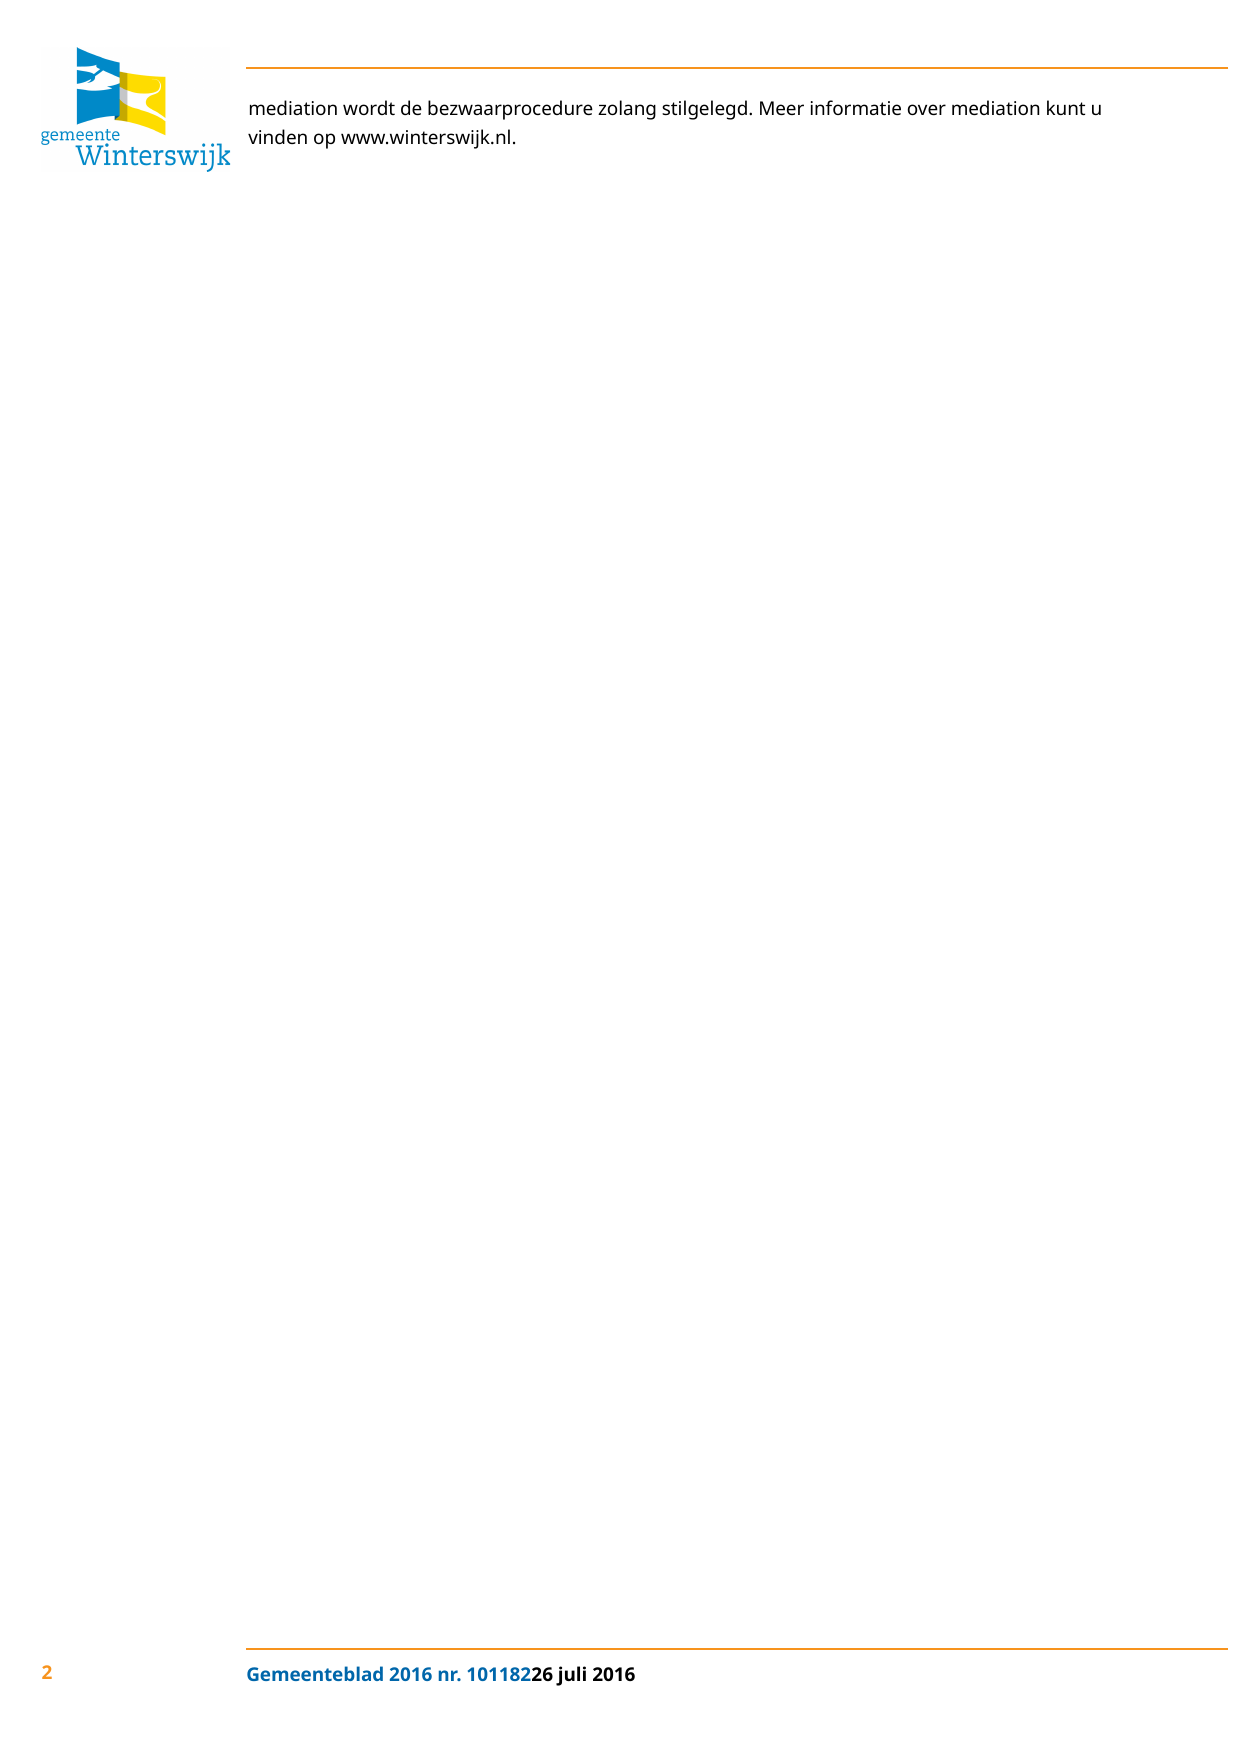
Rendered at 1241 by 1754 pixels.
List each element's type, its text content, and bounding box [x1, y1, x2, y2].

text mediation wordt de bezwaarprocedure zolang stilgelegd. Meer informatie over mediation kunt u vinden op www.winterswijk.nl. [248, 95, 1152, 150]
picture [225, 153, 231, 162]
picture [41, 47, 231, 172]
